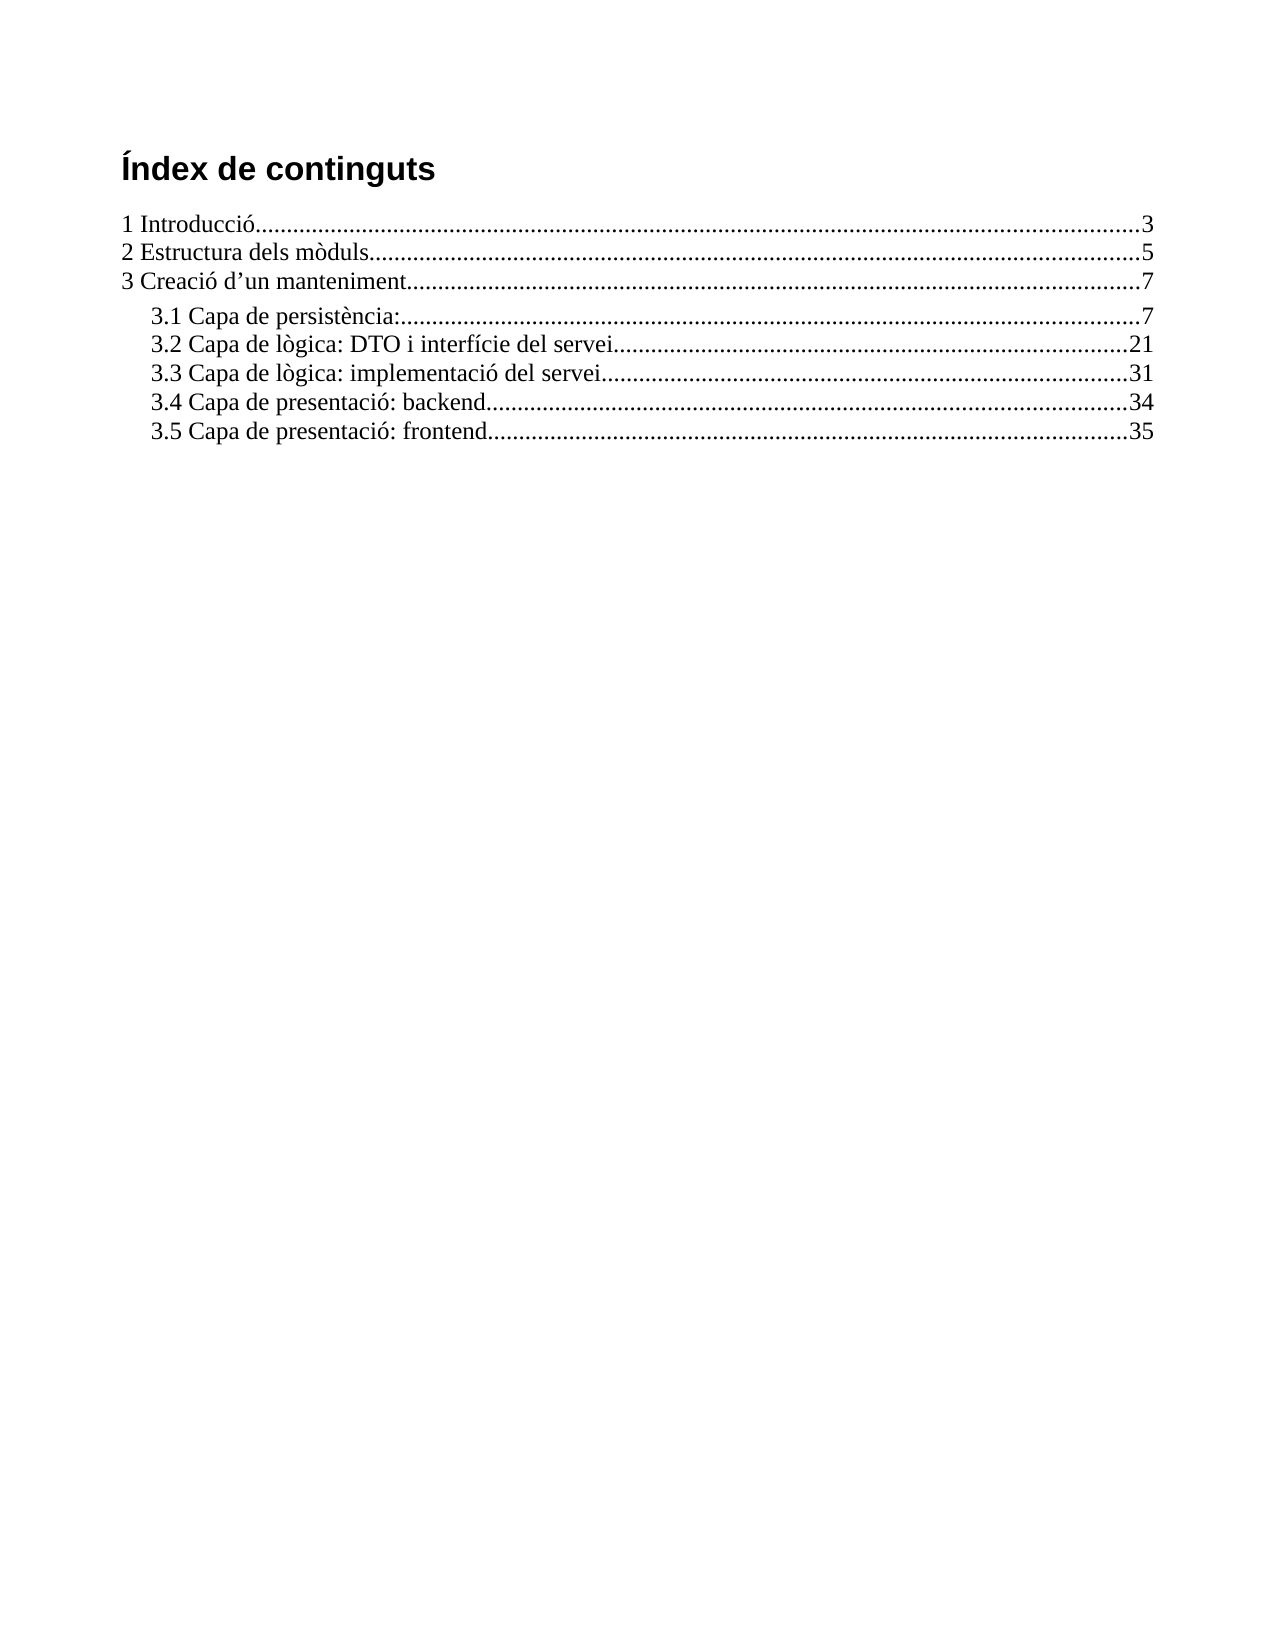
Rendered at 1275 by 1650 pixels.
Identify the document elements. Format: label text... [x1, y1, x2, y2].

text 3.5 Capa de presentació: frontend 35 [148, 416, 1157, 447]
text 1 Introducció 3 [118, 206, 1157, 237]
text 2 Estructura dels mòduls 5 [118, 237, 1157, 266]
text 3.4 Capa de presentació: backend 34 [148, 387, 1157, 416]
text 3 Creació d’un manteniment 7 [118, 266, 1157, 298]
text 3.1 Capa de persistència: 7 [148, 298, 1157, 329]
subtitle Índex de continguts [118, 146, 1157, 190]
text 3.2 Capa de lògica: DTO i interfície del servei 21 [148, 329, 1157, 358]
text 3.3 Capa de lògica: implementació del servei 31 [148, 358, 1157, 387]
